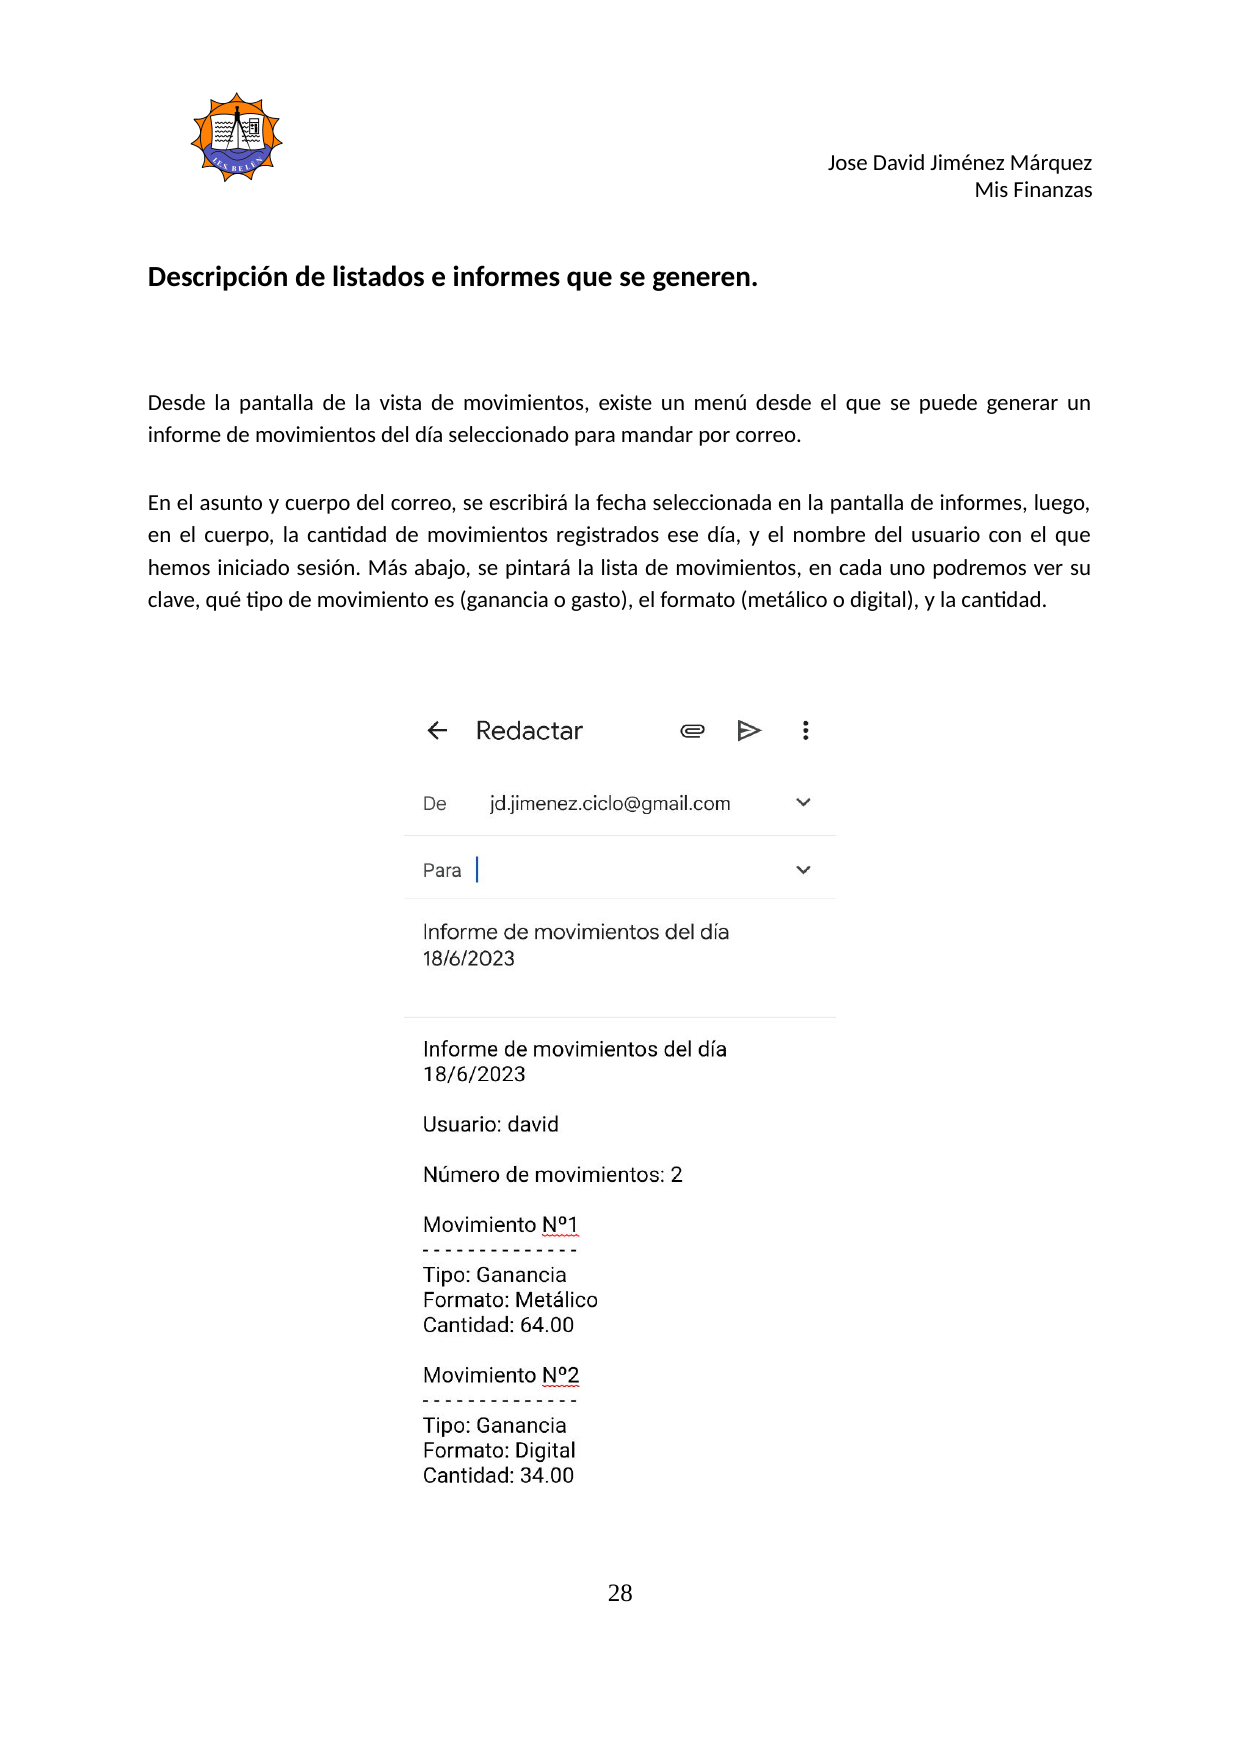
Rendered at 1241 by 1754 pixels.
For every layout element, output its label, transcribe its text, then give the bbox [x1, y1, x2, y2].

text Desde la pantalla de la vista de movimientos, existe un menú desde el que se puede generar un informe de movimientos del día seleccionado para mandar por correo. [148, 388, 1093, 449]
text En el asunto y cuerpo del correo, se escribirá la fecha seleccionada en la pantalla de informes, luego, en el cuerpo, la cantidad de movimientos registrados ese día, y el nombre del usuario con el que hemos iniciado sesión. Más abajo, se pintará la lista de movimientos, en cada uno podremos ver su clave, qué tipo de movimiento es (ganancia o gasto), el formato (metálico o digital), y la cantidad. [148, 488, 1093, 613]
subtitle Descripción de listados e informes que se generen. [148, 258, 1093, 294]
picture [181, 88, 294, 189]
picture [403, 696, 837, 1524]
